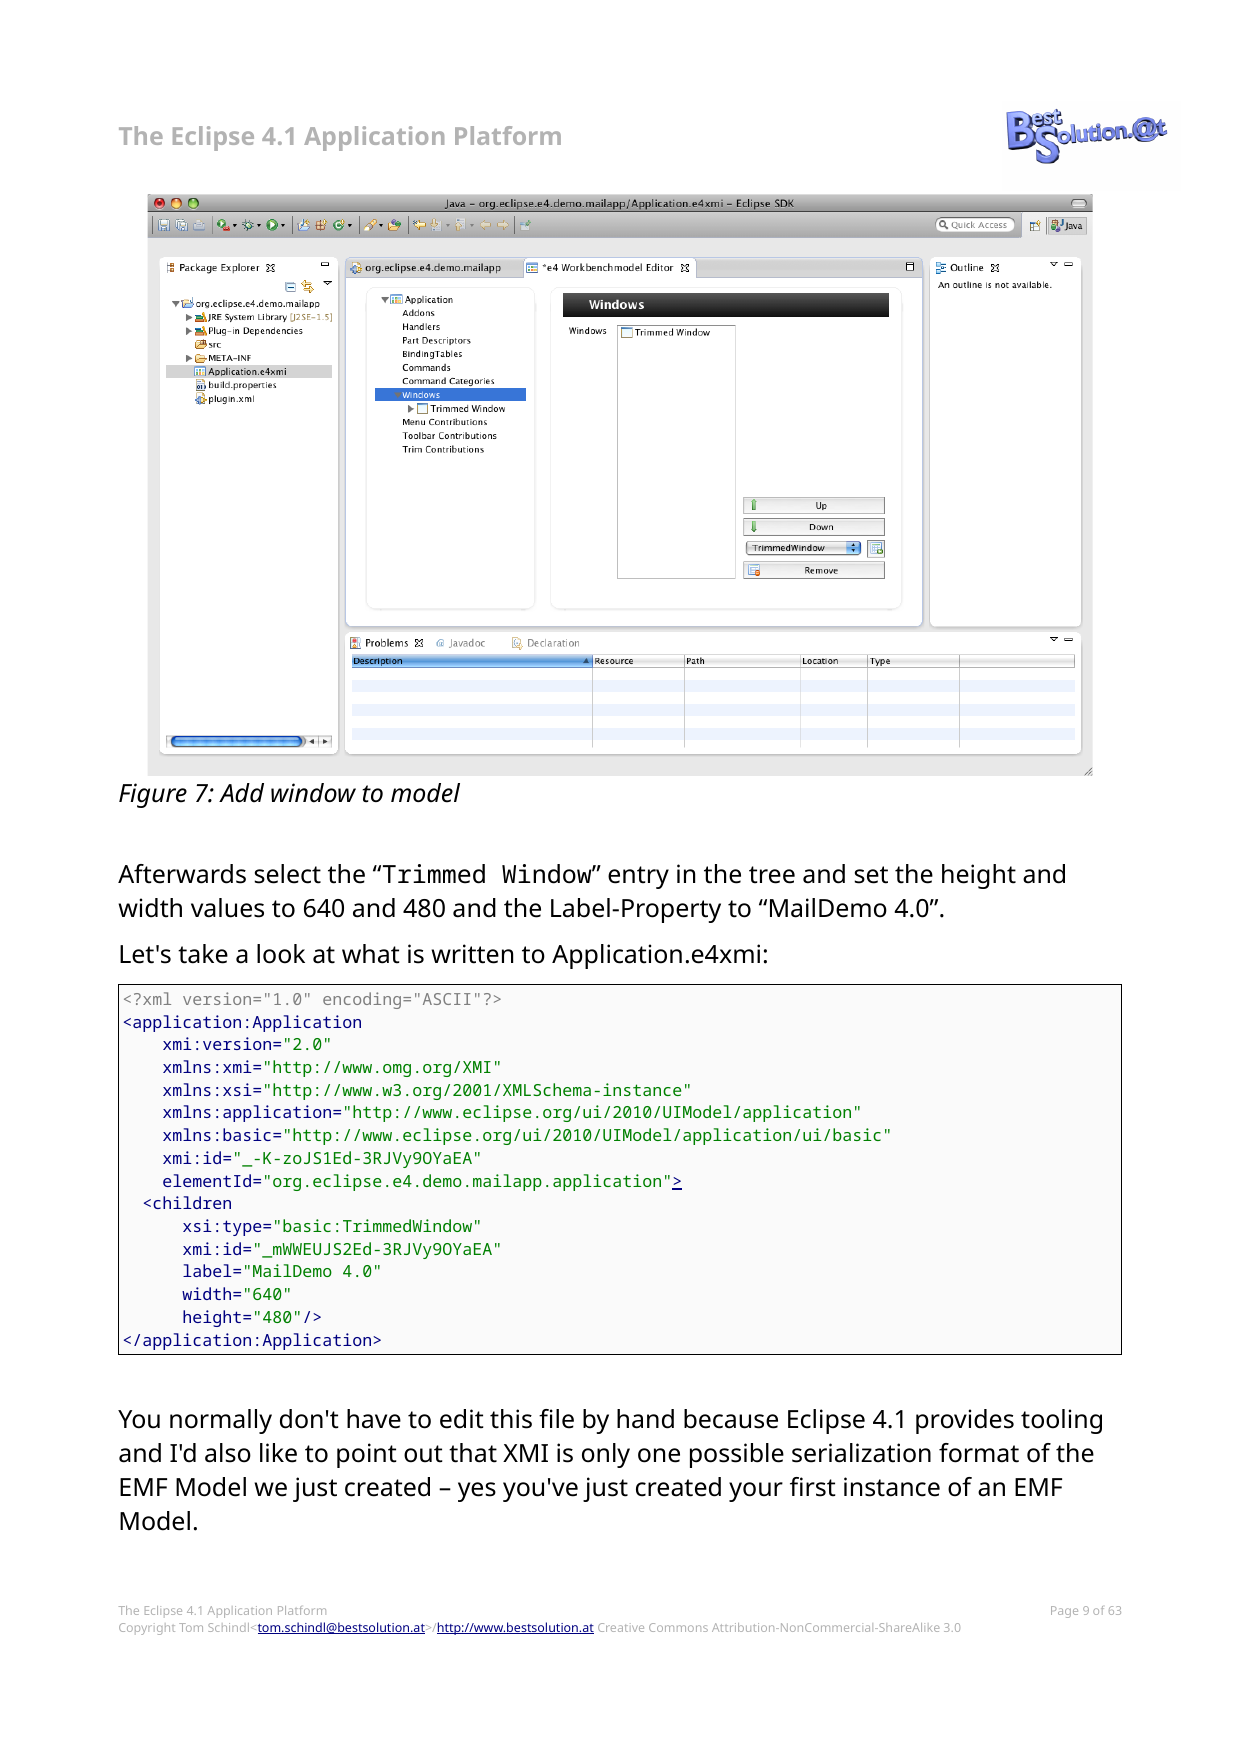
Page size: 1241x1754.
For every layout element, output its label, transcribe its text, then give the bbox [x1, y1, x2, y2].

text xmlns:application="http://www.eclipse.org/ui/2010/UIModel/application" [119, 1097, 1121, 1120]
text xmlns:basic="http://www.eclipse.org/ui/2010/UIModel/application/ui/basic" xmi:id="_-K-zoJS1Ed-3RJVy9OYaEA" elementId="org.eclipse.e4.demo.mailapp.application"> [119, 1120, 1121, 1188]
text <?xml version="1.0" encoding="ASCII"?> [119, 985, 1121, 1006]
text Figure 7: Add window to model [118, 776, 1122, 810]
picture [147, 194, 1093, 776]
text </application:Application> [119, 1324, 1121, 1354]
text Afterwards select the “Trimmed Window” entry in the tree and set the height and width values to 640 and 480 and the Label-Property to “MailDemo 4.0”. [118, 856, 1122, 924]
text <application:Application xmi:version="2.0" xmlns:xmi="http://www.omg.org/XMI" xmlns:xsi="http://www.w3.org/2001/XMLSchema-instance" [119, 1006, 1121, 1097]
text Let's take a look at what is written to Application.e4xmi: [118, 937, 1122, 971]
text You normally don't have to edit this file by hand because Eclipse 4.1 provides tooling and I'd also like to point out that XMI is only one possible serialization format of the EMF Model we just created – yes you've just created your first instance of an EMF Model. [118, 1401, 1122, 1538]
picture [1002, 101, 1181, 191]
text <children xsi:type="basic:TrimmedWindow" xmi:id="_mWWEUJS2Ed-3RJVy9OYaEA" label="MailDemo 4.0" width="640" height="480"/> [119, 1188, 1121, 1324]
